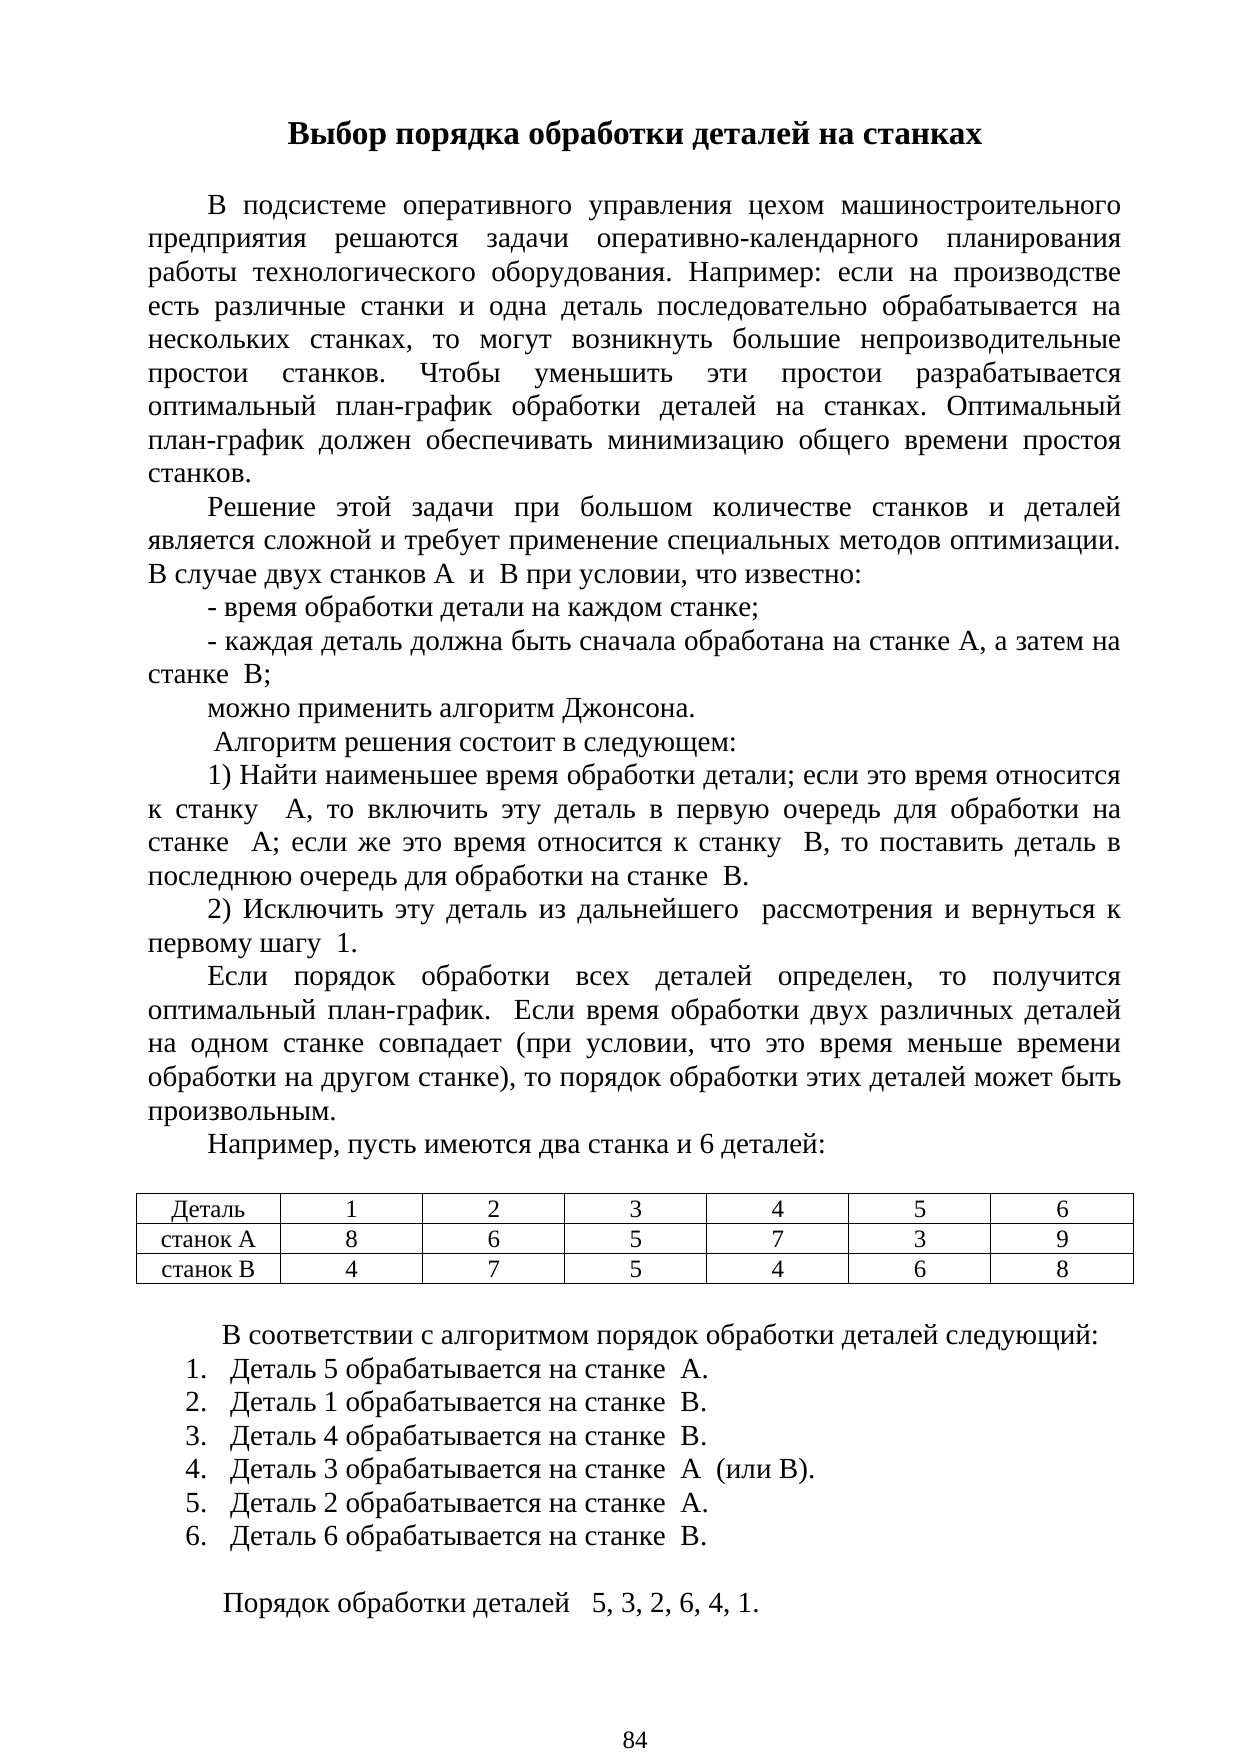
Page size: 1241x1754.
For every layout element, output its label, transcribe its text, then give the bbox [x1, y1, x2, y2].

table_header 6 [991, 1194, 1133, 1223]
table_cell станок В [137, 1254, 280, 1283]
table_header 1 [281, 1194, 422, 1223]
table_header Деталь [137, 1194, 280, 1223]
table_cell 4 [707, 1254, 848, 1283]
table_cell 5 [565, 1254, 706, 1283]
table_cell 9 [991, 1224, 1133, 1253]
table_cell 8 [281, 1224, 422, 1253]
list Деталь 4 обрабатывается на станке В. [185, 1418, 1122, 1451]
text Алгоритм решения состоит в следующем: [148, 724, 1122, 757]
list Деталь 6 обрабатывается на станке В. [185, 1518, 1122, 1552]
table_header 4 [707, 1194, 848, 1223]
list Деталь 5 обрабатывается на станке А. [185, 1351, 1122, 1384]
text Решение этой задачи при большом количестве станков и деталей является сложной и требует применение специальных методов оптимизации. В случае двух станков А и В при условии, что известно: [148, 489, 1122, 589]
text Например, пусть имеются два станка и 6 деталей: [148, 1126, 1122, 1160]
table_cell 3 [849, 1224, 990, 1253]
table_cell 4 [281, 1254, 422, 1283]
text В подсистеме оперативного управления цехом машиностроительного предприятия решаются задачи оперативно-календарного планирования работы технологического оборудования. Например: если на производстве есть различные станки и одна деталь последовательно обрабатывается на нескольких станках, то могут возникнуть большие непроизводительные простои станков. Чтобы уменьшить эти простои разрабатывается оптимальный план-график обработки деталей на станках. Оптимальный план-график должен обеспечивать минимизацию общего времени простоя станков. [148, 187, 1122, 489]
list Деталь 3 обрабатывается на станке А (или В). [185, 1451, 1122, 1485]
table_header 5 [849, 1194, 990, 1223]
text Порядок обработки деталей 5, 3, 2, 6, 4, 1. [223, 1586, 1122, 1619]
table_header 2 [423, 1194, 564, 1223]
table_cell станок А [137, 1224, 280, 1253]
table_cell 6 [849, 1254, 990, 1283]
text Если порядок обработки всех деталей определен, то получится оптимальный план-график. Если время обработки двух различных деталей на одном станке совпадает (при условии, что это время меньше времени обработки на другом станке), то порядок обработки этих деталей может быть произвольным. [148, 958, 1122, 1126]
table_cell 7 [707, 1224, 848, 1253]
text - каждая деталь должна быть сначала обработана на станке А, а затем на станке В; [148, 623, 1122, 690]
list Деталь 2 обрабатывается на станке А. [185, 1485, 1122, 1518]
table_header 3 [565, 1194, 706, 1223]
table_cell 7 [423, 1254, 564, 1283]
table_cell 6 [423, 1224, 564, 1253]
list Деталь 1 обрабатывается на станке В. [185, 1384, 1122, 1418]
text можно применить алгоритм Джонсона. [148, 690, 1122, 724]
table_cell 5 [565, 1224, 706, 1253]
subtitle Выбор порядка обработки деталей на станках [148, 114, 1122, 152]
text 1) Найти наименьшее время обработки детали; если это время относится к станку А, то включить эту деталь в первую очередь для обработки на станке А; если же это время относится к станку В, то поставить деталь в последнюю очередь для обработки на станке В. [148, 757, 1122, 891]
table_cell 8 [991, 1254, 1133, 1283]
text В соответствии с алгоритмом порядок обработки деталей следующий: [148, 1317, 1122, 1351]
text - время обработки детали на каждом станке; [148, 589, 1122, 623]
text 2) Исключить эту деталь из дальнейшего рассмотрения и вернуться к первому шагу 1. [148, 891, 1122, 958]
